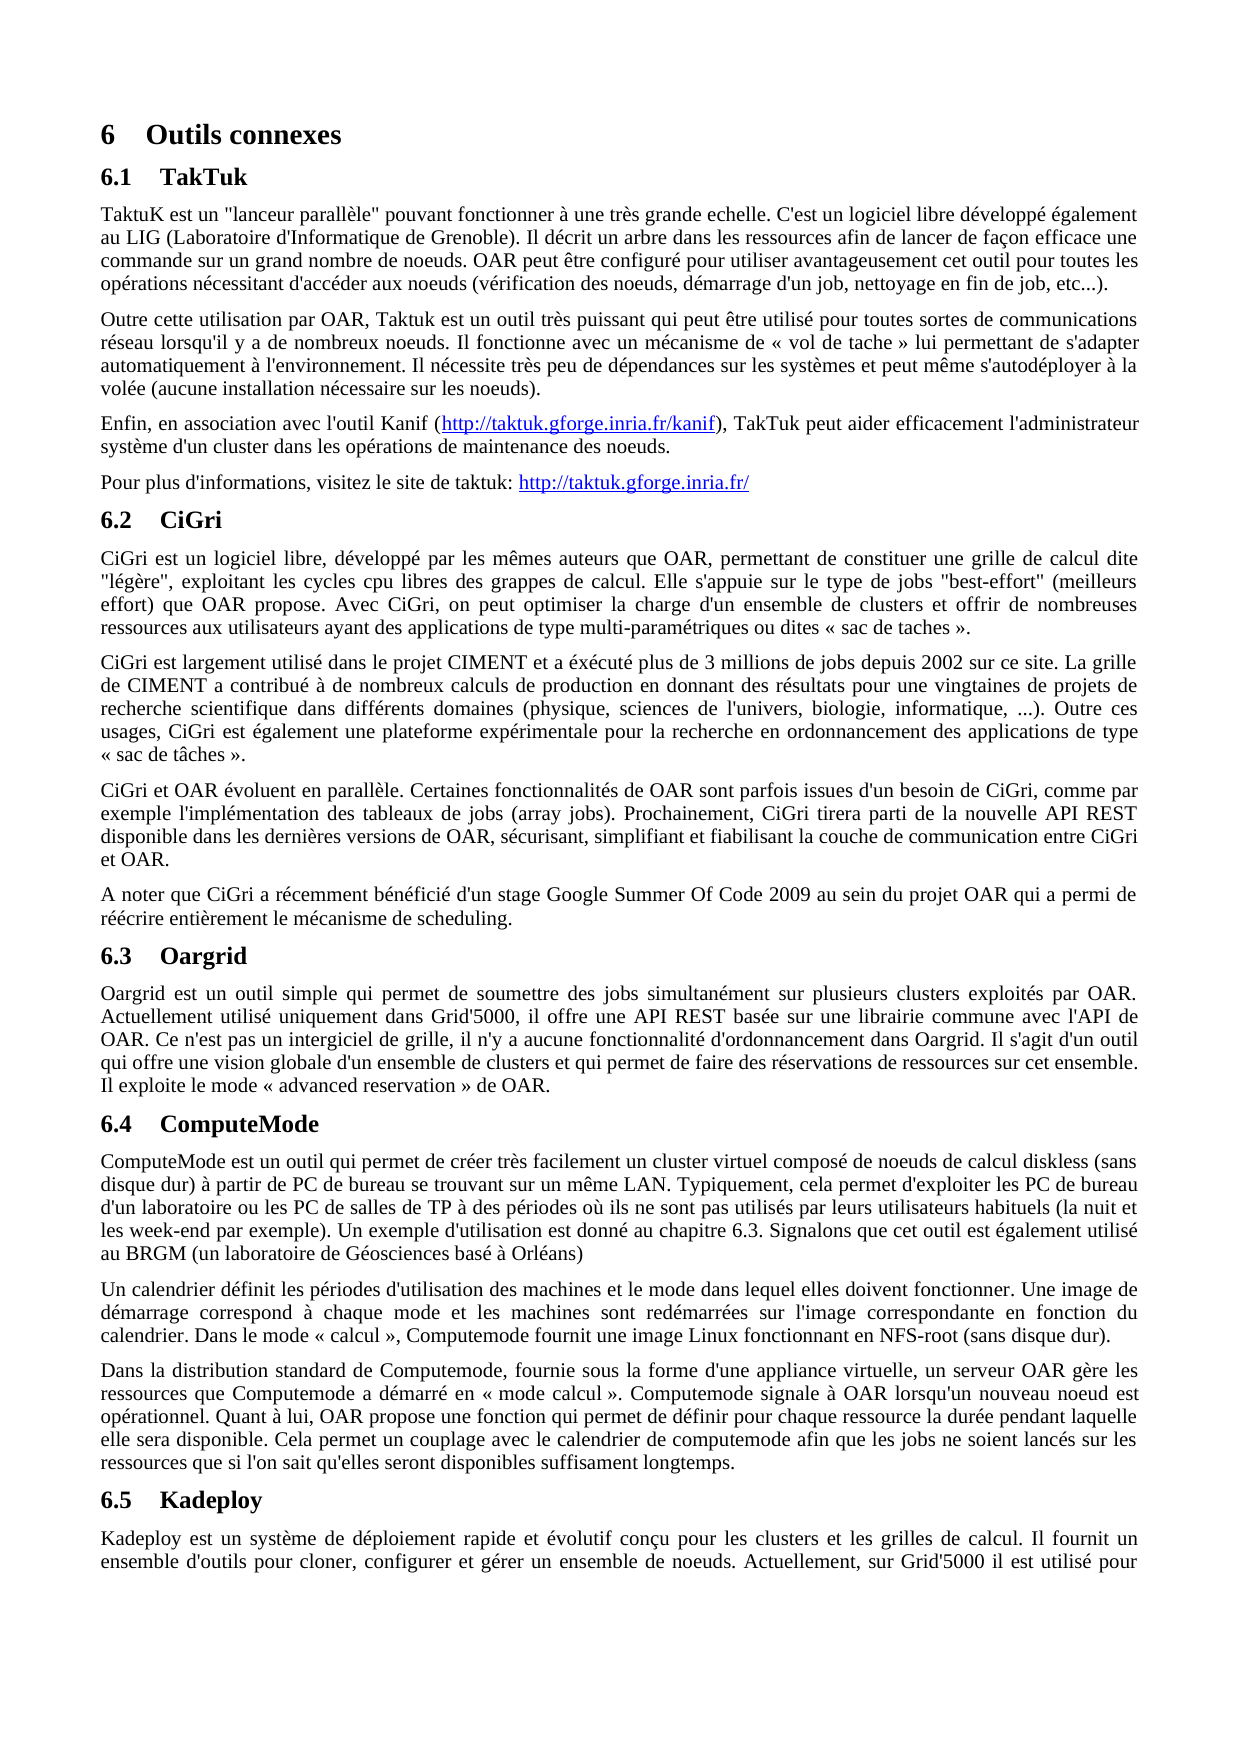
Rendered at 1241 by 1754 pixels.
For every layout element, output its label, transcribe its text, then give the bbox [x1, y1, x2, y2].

text Un calendrier définit les périodes d'utilisation des machines et le mode dans lequel elles doivent fonctionner. Une image de démarrage correspond à chaque mode et les machines sont redémarrées sur l'image correspondante en fonction du calendrier. Dans le mode « calcul », Computemode fournit une image Linux fonctionnant en NFS-root (sans disque dur). [100, 1277, 1140, 1347]
text A noter que CiGri a récemment bénéficié d'un stage Google Summer Of Code 2009 au sein du projet OAR qui a permi de réécrire entièrement le mécanisme de scheduling. [100, 883, 1140, 929]
subtitle Oargrid [100, 942, 1140, 969]
subtitle CiGri [100, 506, 1140, 534]
subtitle ComputeMode [100, 1110, 1140, 1137]
text CiGri est un logiciel libre, développé par les mêmes auteurs que OAR, permettant de constituer une grille de calcul dite "légère", exploitant les cycles cpu libres des grappes de calcul. Elle s'appuie sur le type de jobs "best-effort" (meilleurs effort) que OAR propose. Avec CiGri, on peut optimiser la charge d'un ensemble de clusters et offrir de nombreuses ressources aux utilisateurs ayant des applications de type multi-paramétriques ou dites « sac de taches ». [100, 547, 1140, 639]
text ComputeMode est un outil qui permet de créer très facilement un cluster virtuel composé de noeuds de calcul diskless (sans disque dur) à partir de PC de bureau se trouvant sur un même LAN. Typiquement, cela permet d'exploiter les PC de bureau d'un laboratoire ou les PC de salles de TP à des périodes où ils ne sont pas utilisés par leurs utilisateurs habituels (la nuit et les week-end par exemple). Un exemple d'utilisation est donné au chapitre 6.3. Signalons que cet outil est également utilisé au BRGM (un laboratoire de Géosciences basé à Orléans) [100, 1150, 1140, 1265]
text Oargrid est un outil simple qui permet de soumettre des jobs simultanément sur plusieurs clusters exploités par OAR. Actuellement utilisé uniquement dans Grid'5000, il offre une API REST basée sur une librairie commune avec l'API de OAR. Ce n'est pas un intergiciel de grille, il n'y a aucune fonctionnalité d'ordonnancement dans Oargrid. Il s'agit d'un outil qui offre une vision globale d'un ensemble de clusters et qui permet de faire des réservations de ressources sur cet ensemble. Il exploite le mode « advanced reservation » de OAR. [100, 982, 1140, 1097]
text CiGri et OAR évoluent en parallèle. Certaines fonctionnalités de OAR sont parfois issues d'un besoin de CiGri, comme par exemple l'implémentation des tableaux de jobs (array jobs). Prochainement, CiGri tirera parti de la nouvelle API REST disponible dans les dernières versions de OAR, sécurisant, simplifiant et fiabilisant la couche de communication entre CiGri et OAR. [100, 779, 1140, 871]
text Pour plus d'informations, visitez le site de taktuk: http://taktuk.gforge.inria.fr/ [100, 471, 1140, 494]
subtitle Kadeploy [100, 1487, 1140, 1514]
text Outre cette utilisation par OAR, Taktuk est un outil très puissant qui peut être utilisé pour toutes sortes de communications réseau lorsqu'il y a de nombreux noeuds. Il fonctionne avec un mécanisme de « vol de tache » lui permettant de s'adapter automatiquement à l'environnement. Il nécessite très peu de dépendances sur les systèmes et peut même s'autodéployer à la volée (aucune installation nécessaire sur les noeuds). [100, 308, 1140, 400]
subtitle TakTuk [100, 163, 1140, 191]
text CiGri est largement utilisé dans le projet CIMENT et a éxécuté plus de 3 millions de jobs depuis 2002 sur ce site. La grille de CIMENT a contribué à de nombreux calculs de production en donnant des résultats pour une vingtaines de projets de recherche scientifique dans différents domaines (physique, sciences de l'univers, biologie, informatique, ...). Outre ces usages, CiGri est également une plateforme expérimentale pour la recherche en ordonnancement des applications de type « sac de tâches ». [100, 651, 1140, 766]
text Dans la distribution standard de Computemode, fournie sous la forme d'une appliance virtuelle, un serveur OAR gère les ressources que Computemode a démarré en « mode calcul ». Computemode signale à OAR lorsqu'un nouveau noeud est opérationnel. Quant à lui, OAR propose une fonction qui permet de définir pour chaque ressource la durée pendant laquelle elle sera disponible. Cela permet un couplage avec le calendrier de computemode afin que les jobs ne soient lancés sur les ressources que si l'on sait qu'elles seront disponibles suffisament longtemps. [100, 1359, 1140, 1474]
subtitle Outils connexes [100, 118, 1140, 150]
text Kadeploy est un système de déploiement rapide et évolutif conçu pour les clusters et les grilles de calcul. Il fournit un ensemble d'outils pour cloner, configurer et gérer un ensemble de noeuds. Actuellement, sur Grid'5000 il est utilisé pour [100, 1527, 1140, 1573]
text TaktuK est un "lanceur parallèle" pouvant fonctionner à une très grande echelle. C'est un logiciel libre développé également au LIG (Laboratoire d'Informatique de Grenoble). Il décrit un arbre dans les ressources afin de lancer de façon efficace une commande sur un grand nombre de noeuds. OAR peut être configuré pour utiliser avantageusement cet outil pour toutes les opérations nécessitant d'accéder aux noeuds (vérification des noeuds, démarrage d'un job, nettoyage en fin de job, etc...). [100, 203, 1140, 295]
text Enfin, en association avec l'outil Kanif (http://taktuk.gforge.inria.fr/kanif), TakTuk peut aider efficacement l'administrateur système d'un cluster dans les opérations de maintenance des noeuds. [100, 412, 1140, 458]
